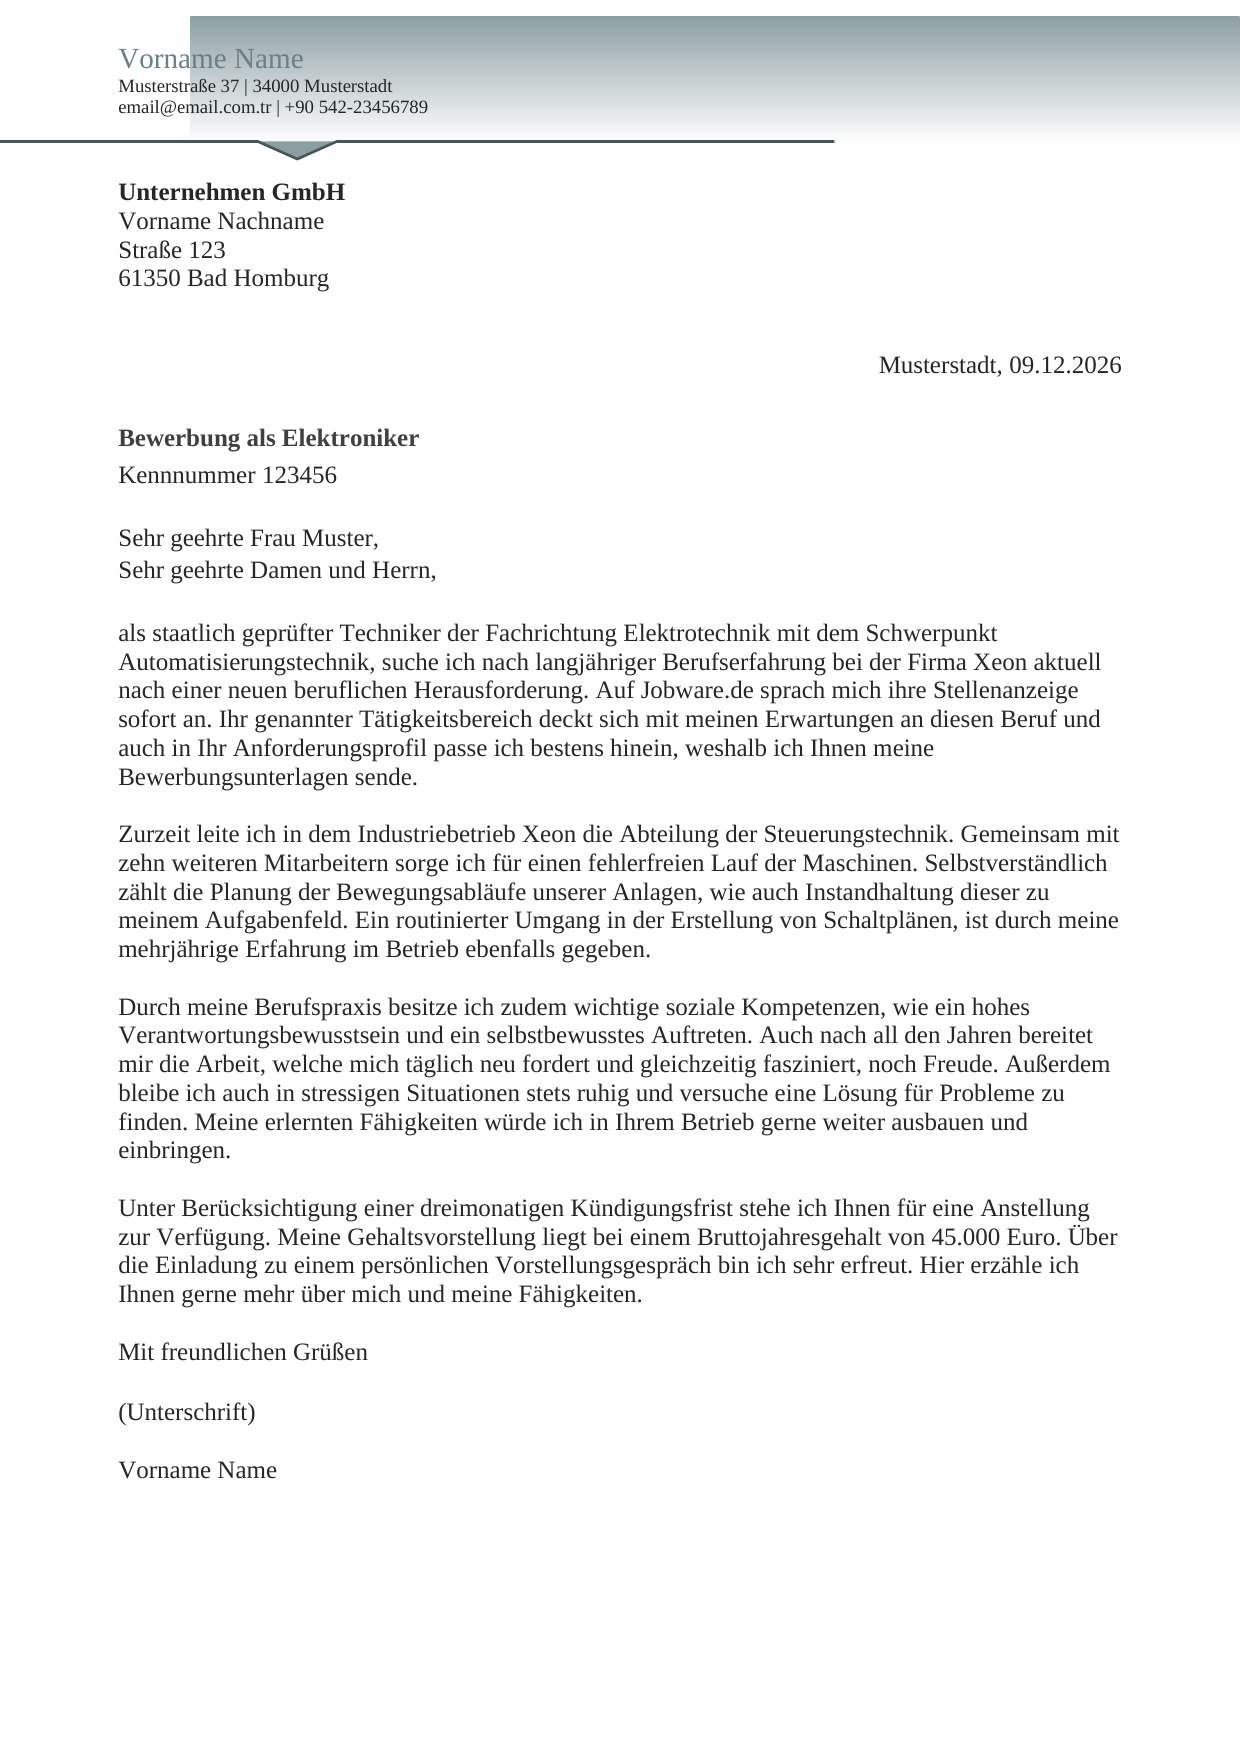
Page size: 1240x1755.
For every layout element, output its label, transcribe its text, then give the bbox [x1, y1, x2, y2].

text 61350 Bad Homburg [118, 263, 1121, 292]
text Zurzeit leite ich in dem Industriebetrieb Xeon die Abteilung der Steuerungstechnik. Gemeinsam mit zehn weiteren Mitarbeitern sorge ich für einen fehlerfreien Lauf der Maschinen. Selbstverständlich zählt die Planung der Bewegungsabläufe unserer Anlagen, wie auch Instandhaltung dieser zu meinem Aufgabenfeld. Ein routinierter Umgang in der Erstellung von Schaltplänen, ist durch meine mehrjährige Erfahrung im Betrieb ebenfalls gegeben. [118, 819, 1121, 963]
text Unter Berücksichtigung einer dreimonatigen Kündigungsfrist stehe ich Ihnen für eine Anstellung zur Verfügung. Meine Gehaltsvorstellung liegt bei einem Bruttojahresgehalt von 45.000 Euro. Über die Einladung zu einem persönlichen Vorstellungsgespräch bin ich sehr erfreut. Hier erzähle ich Ihnen gerne mehr über mich und meine Fähigkeiten. [118, 1193, 1121, 1308]
text Durch meine Berufspraxis besitze ich zudem wichtige soziale Kompetenzen, wie ein hohes Verantwortungsbewusstsein und ein selbstbewusstes Auftreten. Auch nach all den Jahren bereitet mir die Arbeit, welche mich täglich neu fordert und gleichzeitig fasziniert, noch Freude. Außerdem bleibe ich auch in stressigen Situationen stets ruhig und versuche eine Lösung für Probleme zu finden. Meine erlernten Fähigkeiten würde ich in Ihrem Betrieb gerne weiter ausbauen und einbringen. [118, 992, 1121, 1164]
text Sehr geehrte Damen und Herrn, [118, 555, 1121, 584]
text Mit freundlichen Grüßen [118, 1337, 1121, 1366]
text Straße 123 [118, 235, 1121, 263]
text Sehr geehrte Frau Muster, [118, 523, 1121, 552]
text als staatlich geprüfter Techniker der Fachrichtung Elektrotechnik mit dem Schwerpunkt Automatisierungstechnik, suche ich nach langjähriger Berufserfahrung bei der Firma Xeon aktuell nach einer neuen beruflichen Herausforderung. Auf Jobware.de sprach mich ihre Stellenanzeige sofort an. Ihr genannter Tätigkeitsbereich deckt sich mit meinen Erwartungen an diesen Beruf und auch in Ihr Anforderungsprofil passe ich bestens hinein, weshalb ich Ihnen meine Bewerbungsunterlagen sende. [118, 618, 1121, 791]
text Unternehmen GmbH [118, 177, 1121, 206]
text (Unterschrift) [118, 1397, 1121, 1426]
text Vorname Name [118, 1455, 1121, 1483]
text Kennnummer 123456 [118, 460, 1121, 489]
text Vorname Nachname [118, 206, 1121, 235]
subtitle Bewerbung als Elektroniker [118, 423, 1121, 452]
text Musterstadt, 21.07.2024 [118, 350, 1121, 378]
